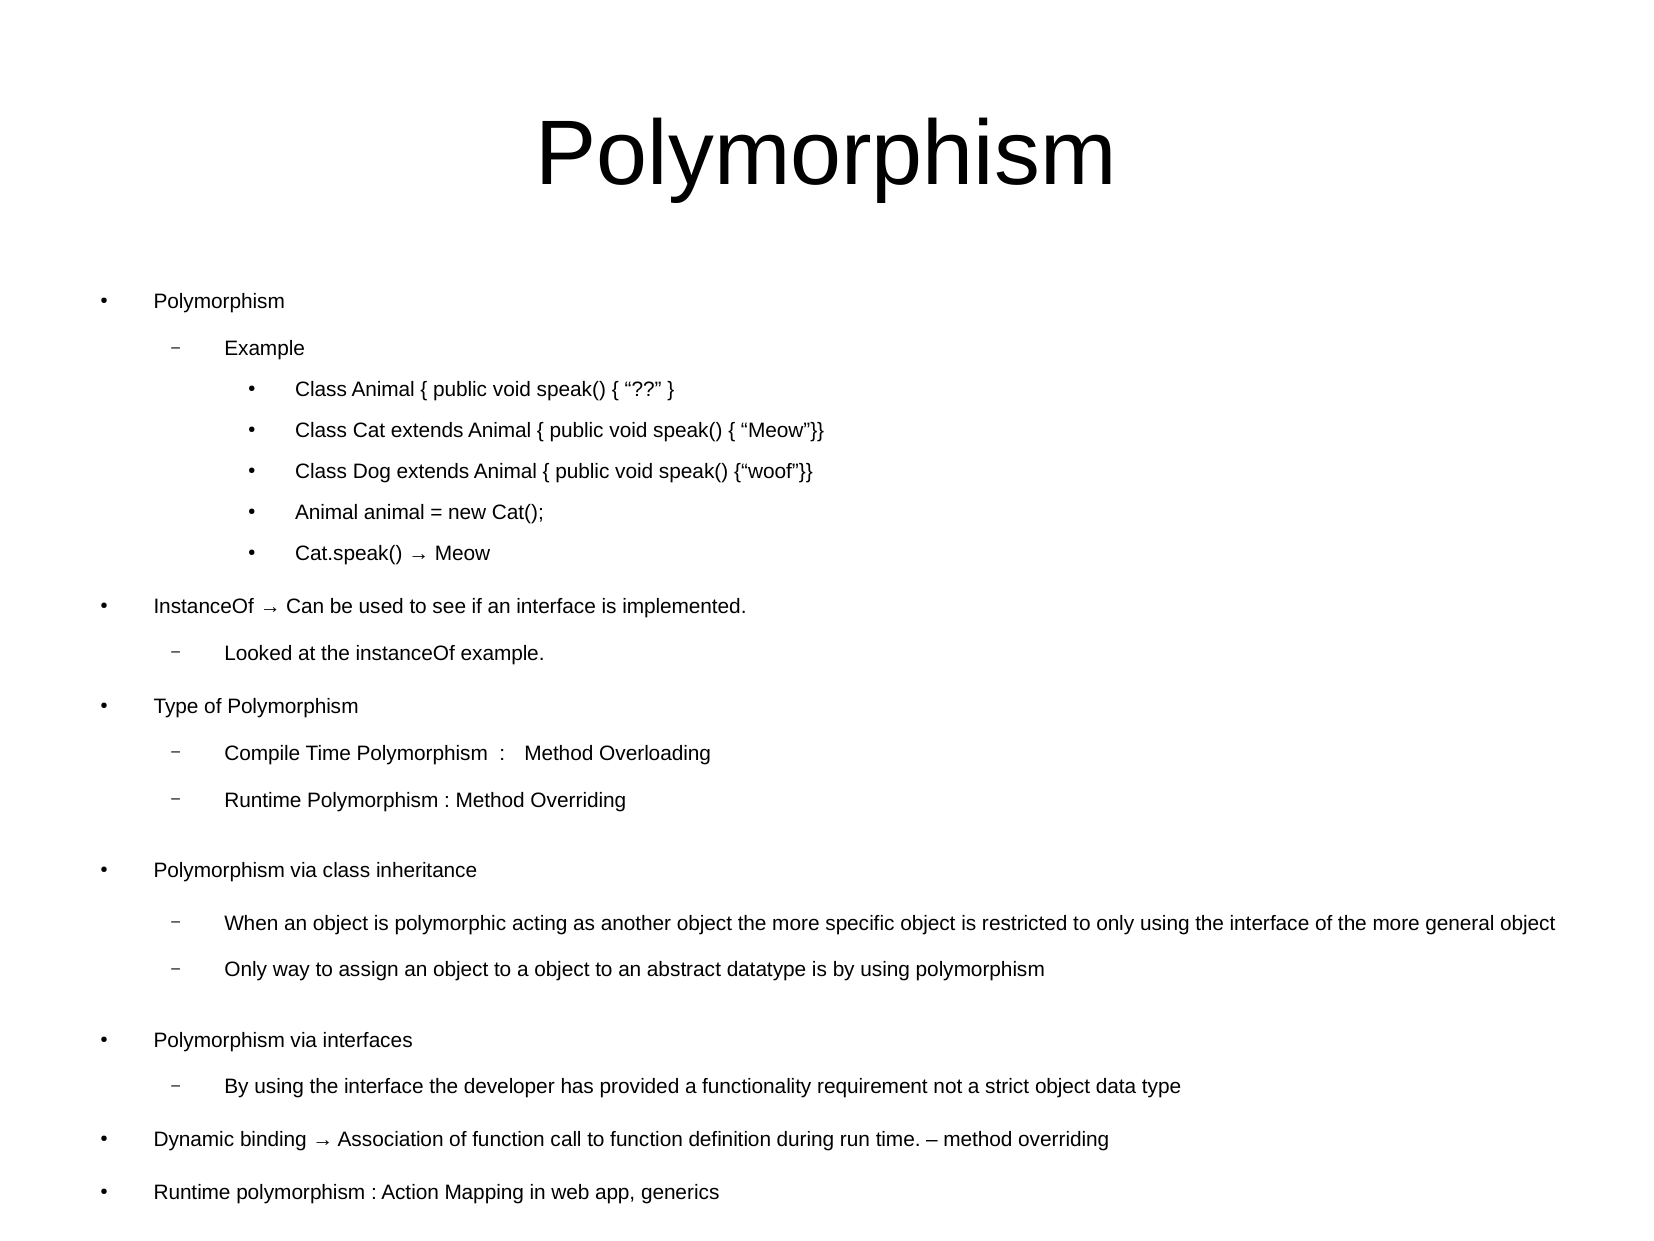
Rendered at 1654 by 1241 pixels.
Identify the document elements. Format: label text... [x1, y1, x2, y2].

list Polymorphism Example Class Animal { public void speak() { “??” } Class Cat extends Animal { public void speak() { “Meow”}} Class Dog extends Animal { public void speak() {“woof”}} Animal animal = new Cat(); Cat.speak() → Meow InstanceOf → Can be used to see if an interface is implemented. Looked at the instanceOf example. Type of Polymorphism Compile Time Polymorphism : Method Overloading Runtime Polymorphism : Method Overriding Polymorphism via class inheritance When an object is polymorphic acting as another object the more specific object is restricted to only using the interface of the more general object Only way to assign an object to a object to an abstract datatype is by using polymorphism Polymorphism via interfaces By using the interface the developer has provided a functionality requirement not a strict object data type Dynamic binding → Association of function call to function definition during run time. – method overriding Runtime polymorphism : Action Mapping in web app, generics [82, 290, 1571, 1216]
title Polymorphism [82, 49, 1571, 257]
